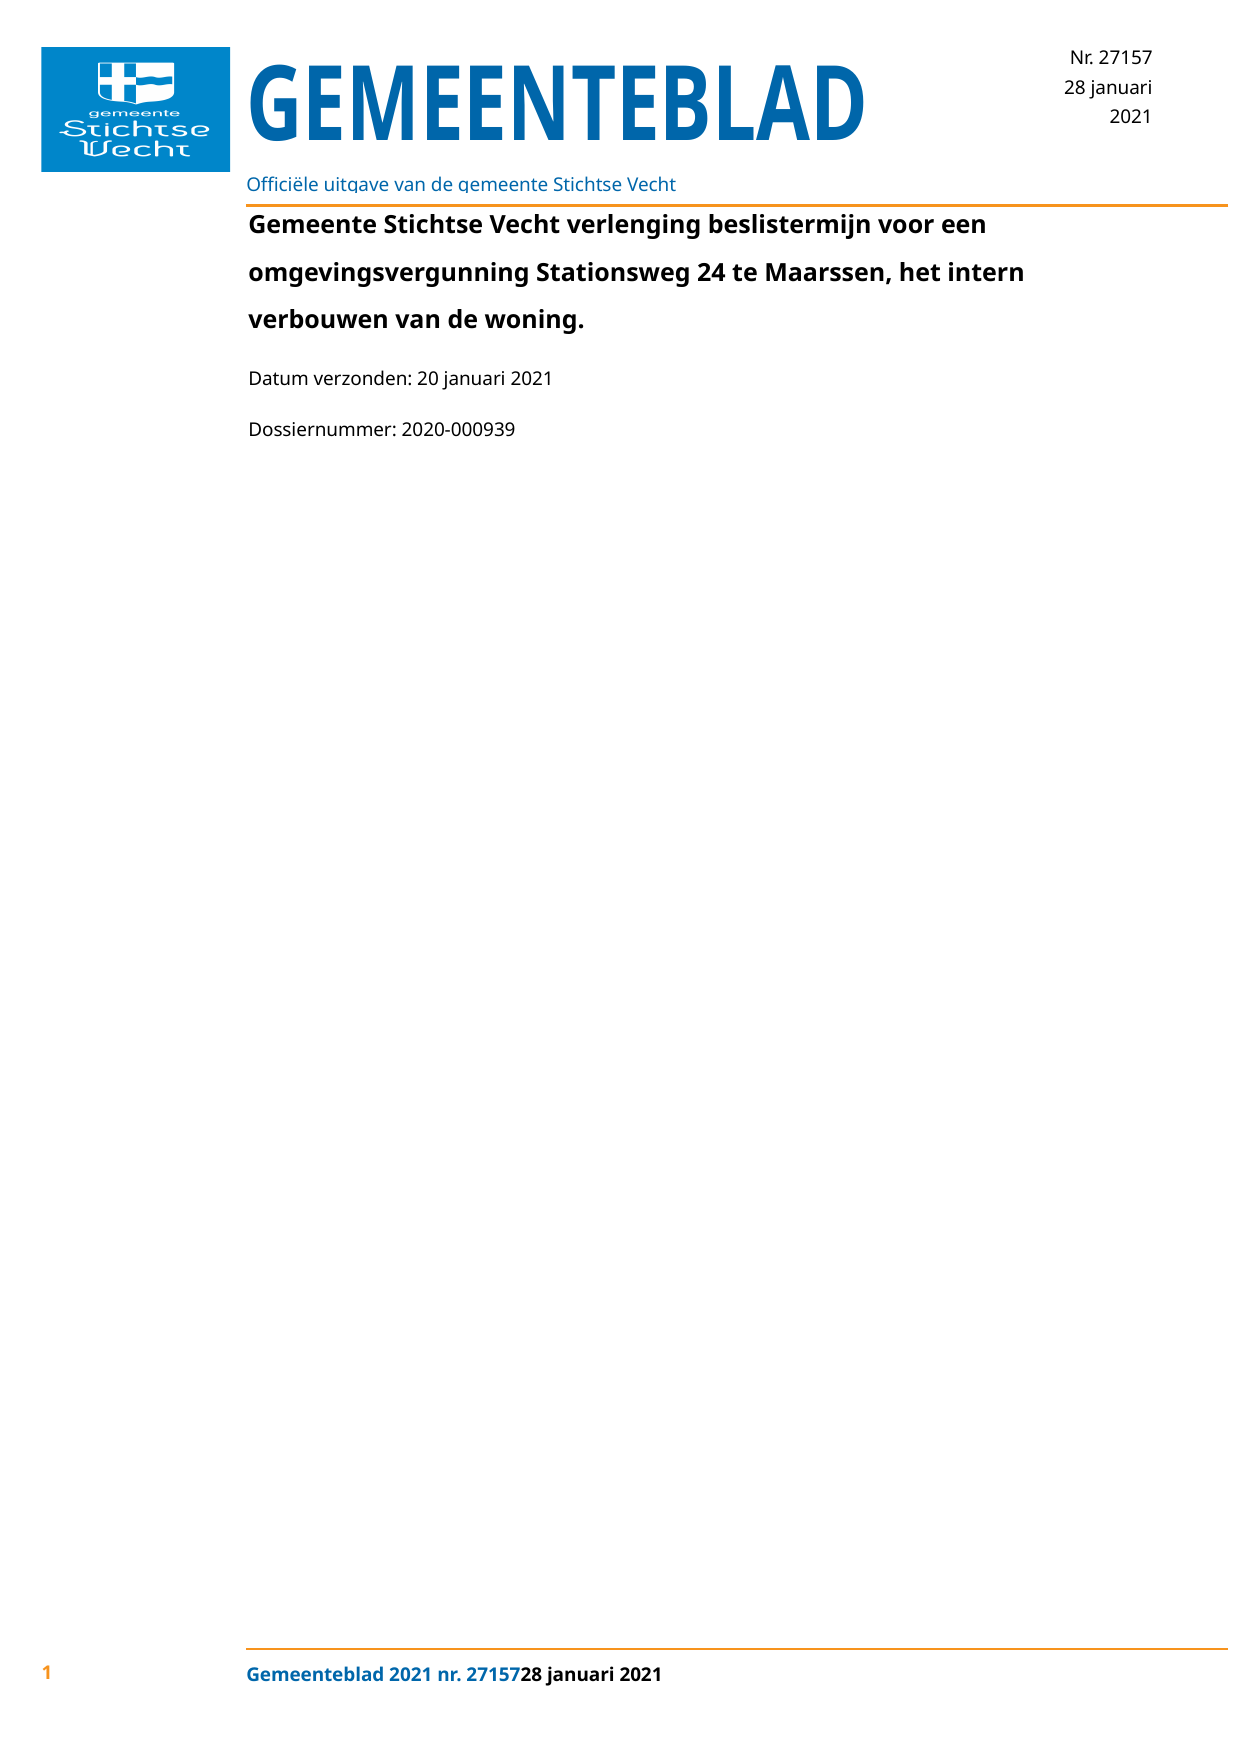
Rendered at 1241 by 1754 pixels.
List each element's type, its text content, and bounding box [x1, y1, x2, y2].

picture [137, 63, 174, 103]
text Gemeente Stichtse Vecht verlenging beslistermijn voor een omgevingsvergunning Stationsweg 24 te Maarssen, het intern verbouwen van de woning. [248, 207, 1152, 336]
text Datum verzonden: 20 januari 2021 [248, 366, 1152, 391]
text Dossiernummer: 2020-000939 [248, 416, 1152, 442]
picture [99, 63, 135, 101]
